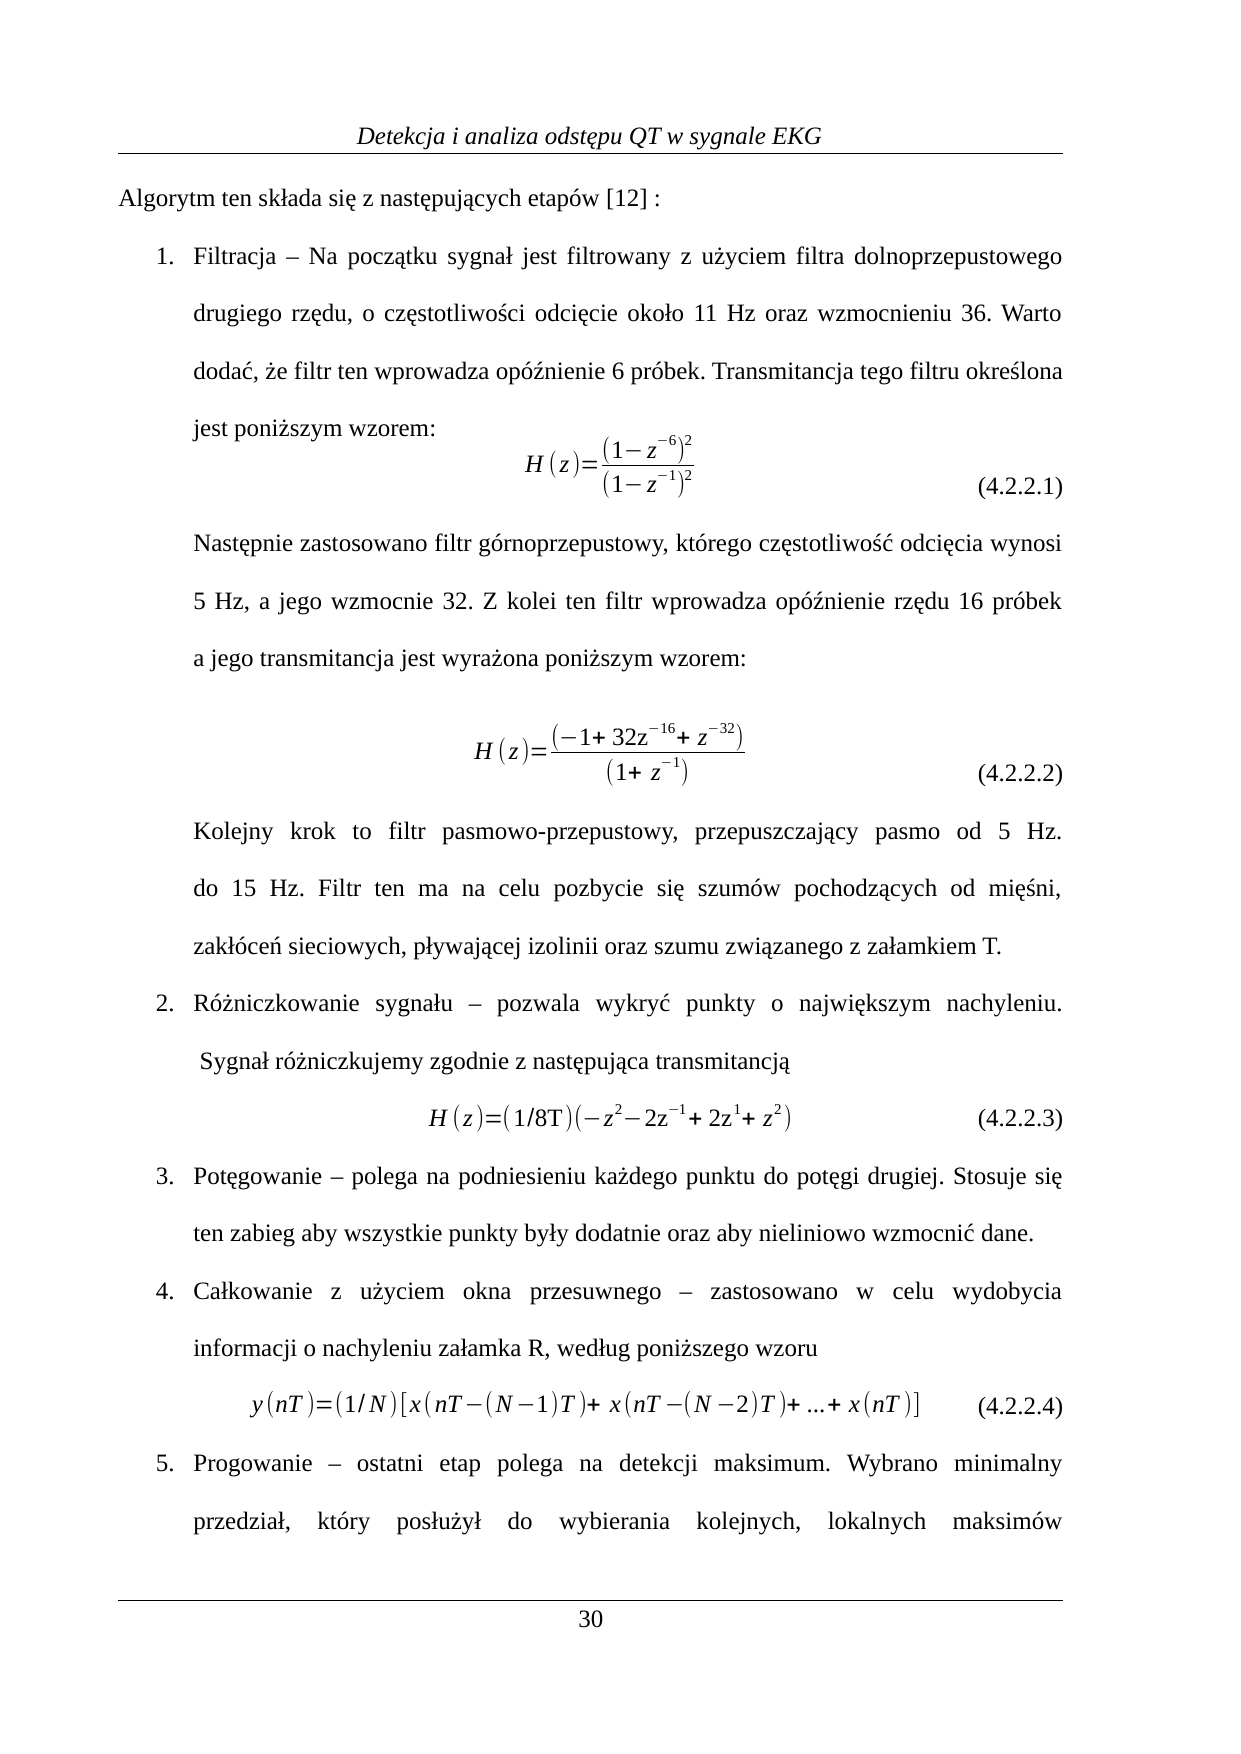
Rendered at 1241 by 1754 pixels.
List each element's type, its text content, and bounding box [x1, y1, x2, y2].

list Progowanie – ostatni etap polega na detekcji maksimum. Wybrano minimalny przedział, który posłużył do wybierania kolejnych, lokalnych maksimów [156, 1434, 1063, 1534]
list Potęgowanie – polega na podniesieniu każdego punktu do potęgi drugiej. Stosuje się ten zabieg aby wszystkie punkty były dodatnie oraz aby nieliniowo wzmocnić dane. [156, 1146, 1063, 1247]
list Filtracja – Na początku sygnał jest filtrowany z użyciem filtra dolnoprzepustowego drugiego rzędu, o częstotliwości odcięcie około 11 Hz oraz wzmocnieniu 36. Warto dodać, że filtr ten wprowadza opóźnienie 6 próbek. Transmitancja tego filtru określona jest poniższym wzorem: [156, 226, 1063, 442]
list (4.2.2.2) [156, 744, 1063, 787]
list (4.2.2.3) [156, 1089, 1063, 1132]
list Różniczkowanie sygnału – pozwala wykryć punkty o największym nachyleniu. Sygnał różniczkujemy zgodnie z następująca transmitancją [156, 974, 1063, 1074]
text Algorytm ten składa się z następujących etapów [12] : [118, 183, 1063, 212]
list Następnie zastosowano filtr górnoprzepustowy, którego częstotliwość odcięcia wynosi 5 Hz, a jego wzmocnie 32. Z kolei ten filtr wprowadza opóźnienie rzędu 16 próbek a jego transmitancja jest wyrażona poniższym wzorem: [156, 514, 1063, 672]
list (4.2.2.4) [156, 1376, 1063, 1419]
list Kolejny krok to filtr pasmowo-przepustowy, przepuszczający pasmo od 5 Hz. do 15 Hz. Filtr ten ma na celu pozbycie się szumów pochodzących od mięśni, zakłóceń sieciowych, pływającej izolinii oraz szumu związanego z załamkiem T. [156, 801, 1063, 959]
list Całkowanie z użyciem okna przesuwnego – zastosowano w celu wydobycia informacji o nachyleniu załamka R, według poniższego wzoru [156, 1261, 1063, 1362]
list (4.2.2.1) [156, 456, 1063, 499]
